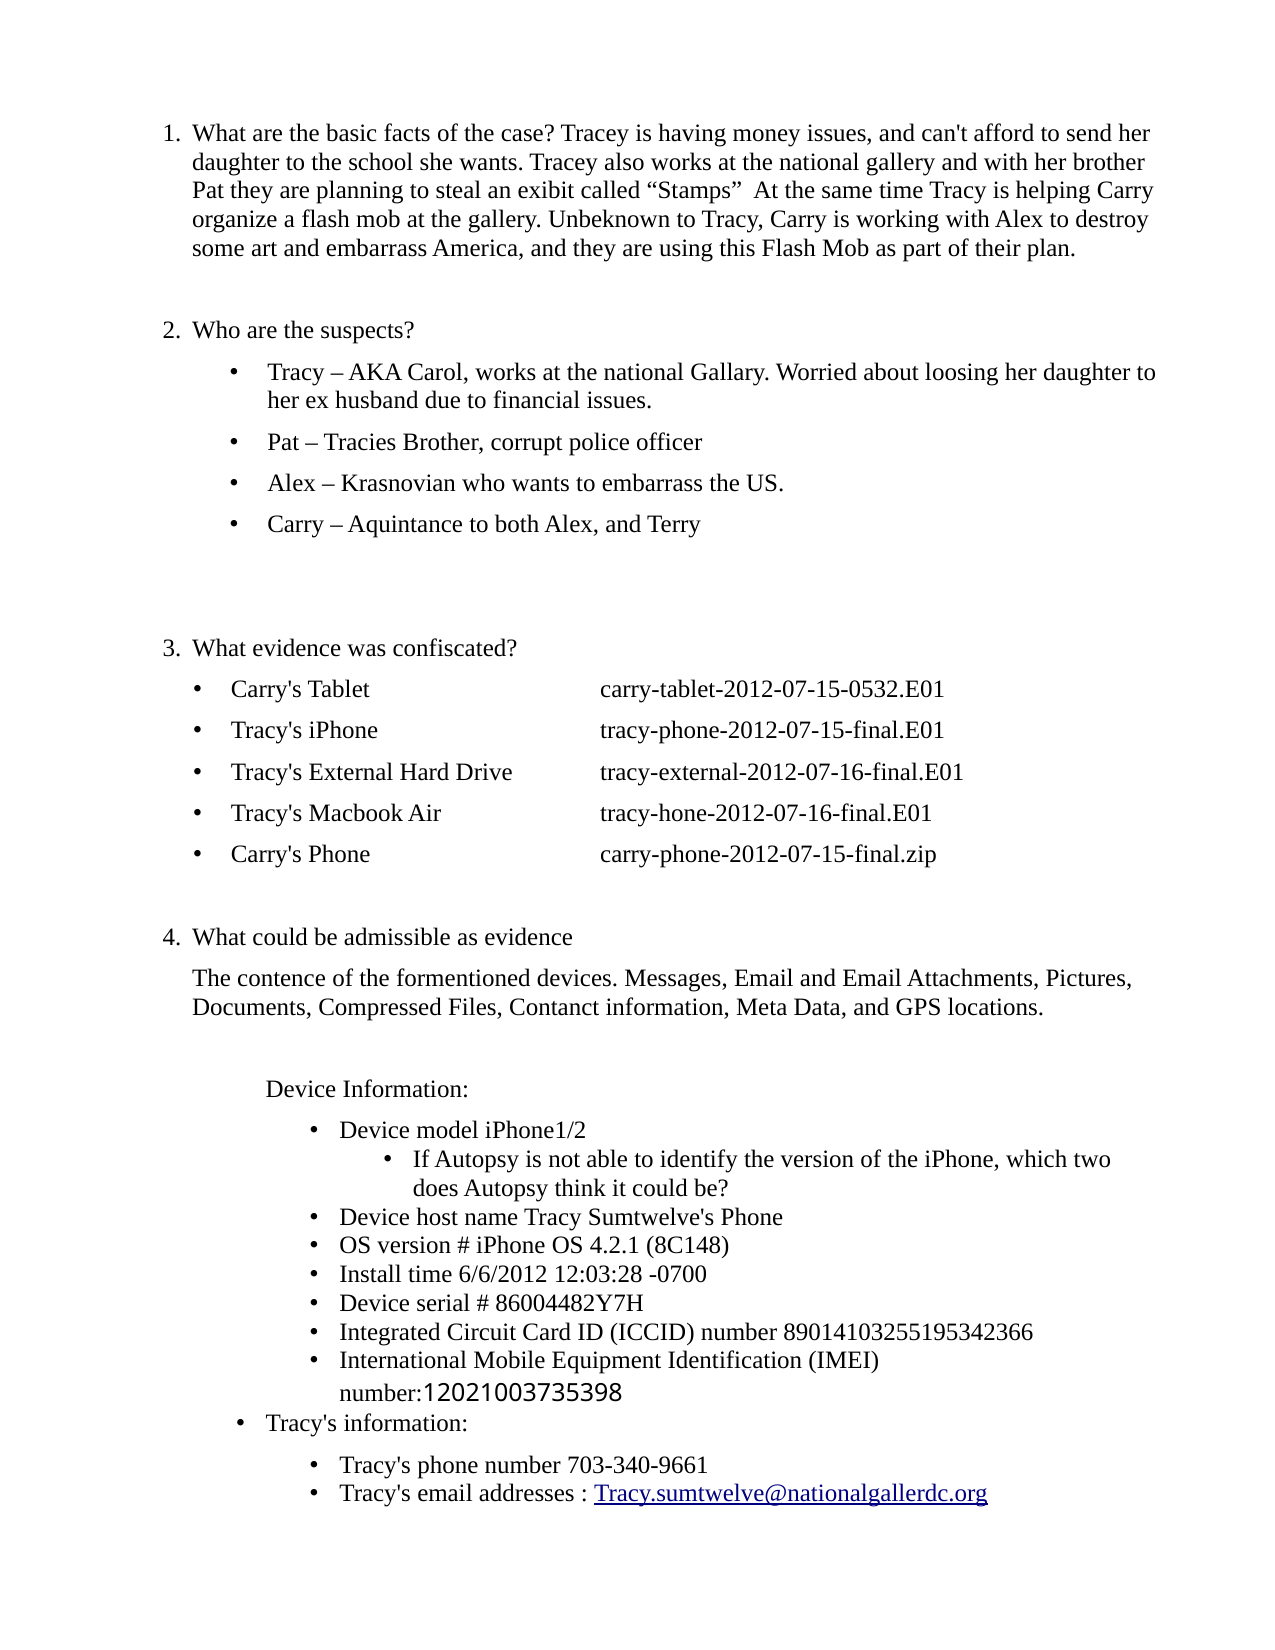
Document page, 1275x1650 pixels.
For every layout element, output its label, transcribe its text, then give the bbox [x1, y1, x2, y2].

list Carry's Tablet carry-tablet-2012-07-15-0532.E01 [193, 674, 1157, 703]
list If Autopsy is not able to identify the version of the iPhone, which two does Autopsy think it could be? [383, 1144, 1157, 1202]
list Tracy's phone number 703-340-9661 [309, 1450, 1157, 1478]
list International Mobile Equipment Identification (IMEI) number:12021003735398 [309, 1346, 1157, 1408]
list What are the basic facts of the case? Tracey is having money issues, and can't afford to send her daughter to the school she wants. Tracey also works at the national gallery and with her brother Pat they are planning to steal an exibit called “Stamps” At the same time Tracy is helping Carry organize a flash mob at the gallery. Unbeknown to Tracy, Carry is working with Alex to destroy some art and embarrass America, and they are using this Flash Mob as part of their plan. [162, 118, 1157, 262]
list Alex – Krasnovian who wants to embarrass the US. [229, 468, 1157, 497]
list Tracy's Macbook Air tracy-hone-2012-07-16-final.E01 [193, 798, 1157, 827]
list Tracy's email addresses : Tracy.sumtwelve@nationalgallerdc.org [309, 1478, 1157, 1507]
list Install time 6/6/2012 12:03:28 -0700 [309, 1259, 1157, 1288]
list Carry's Phone carry-phone-2012-07-15-final.zip [193, 839, 1157, 868]
list Tracy's External Hard Drive tracy-external-2012-07-16-final.E01 [193, 757, 1157, 786]
list What evidence was confiscated? [162, 633, 1157, 662]
list Pat – Tracies Brother, corrupt police officer [229, 427, 1157, 456]
list Device serial # 86004482Y7H [309, 1288, 1157, 1317]
list Tracy's information: [236, 1408, 1157, 1437]
list OS version # iPhone OS 4.2.1 (8C148) [309, 1231, 1157, 1259]
list What could be admissible as evidence [162, 922, 1157, 951]
list Integrated Circuit Card ID (ICCID) number 89014103255195342366 [309, 1317, 1157, 1346]
list Device Information: [236, 1074, 1157, 1103]
list Tracy's iPhone tracy-phone-2012-07-15-final.E01 [193, 716, 1157, 744]
list Carry – Aquintance to both Alex, and Terry [229, 509, 1157, 538]
list Who are the suspects? [162, 316, 1157, 344]
list Device model iPhone1/2 [309, 1116, 1157, 1144]
list The contence of the formentioned devices. Messages, Email and Email Attachments, Pictures, Documents, Compressed Files, Contanct information, Meta Data, and GPS locations. [162, 963, 1157, 1021]
list Device host name Tracy Sumtwelve's Phone [309, 1202, 1157, 1231]
list Tracy – AKA Carol, works at the national Gallary. Worried about loosing her daughter to her ex husband due to financial issues. [229, 357, 1157, 414]
